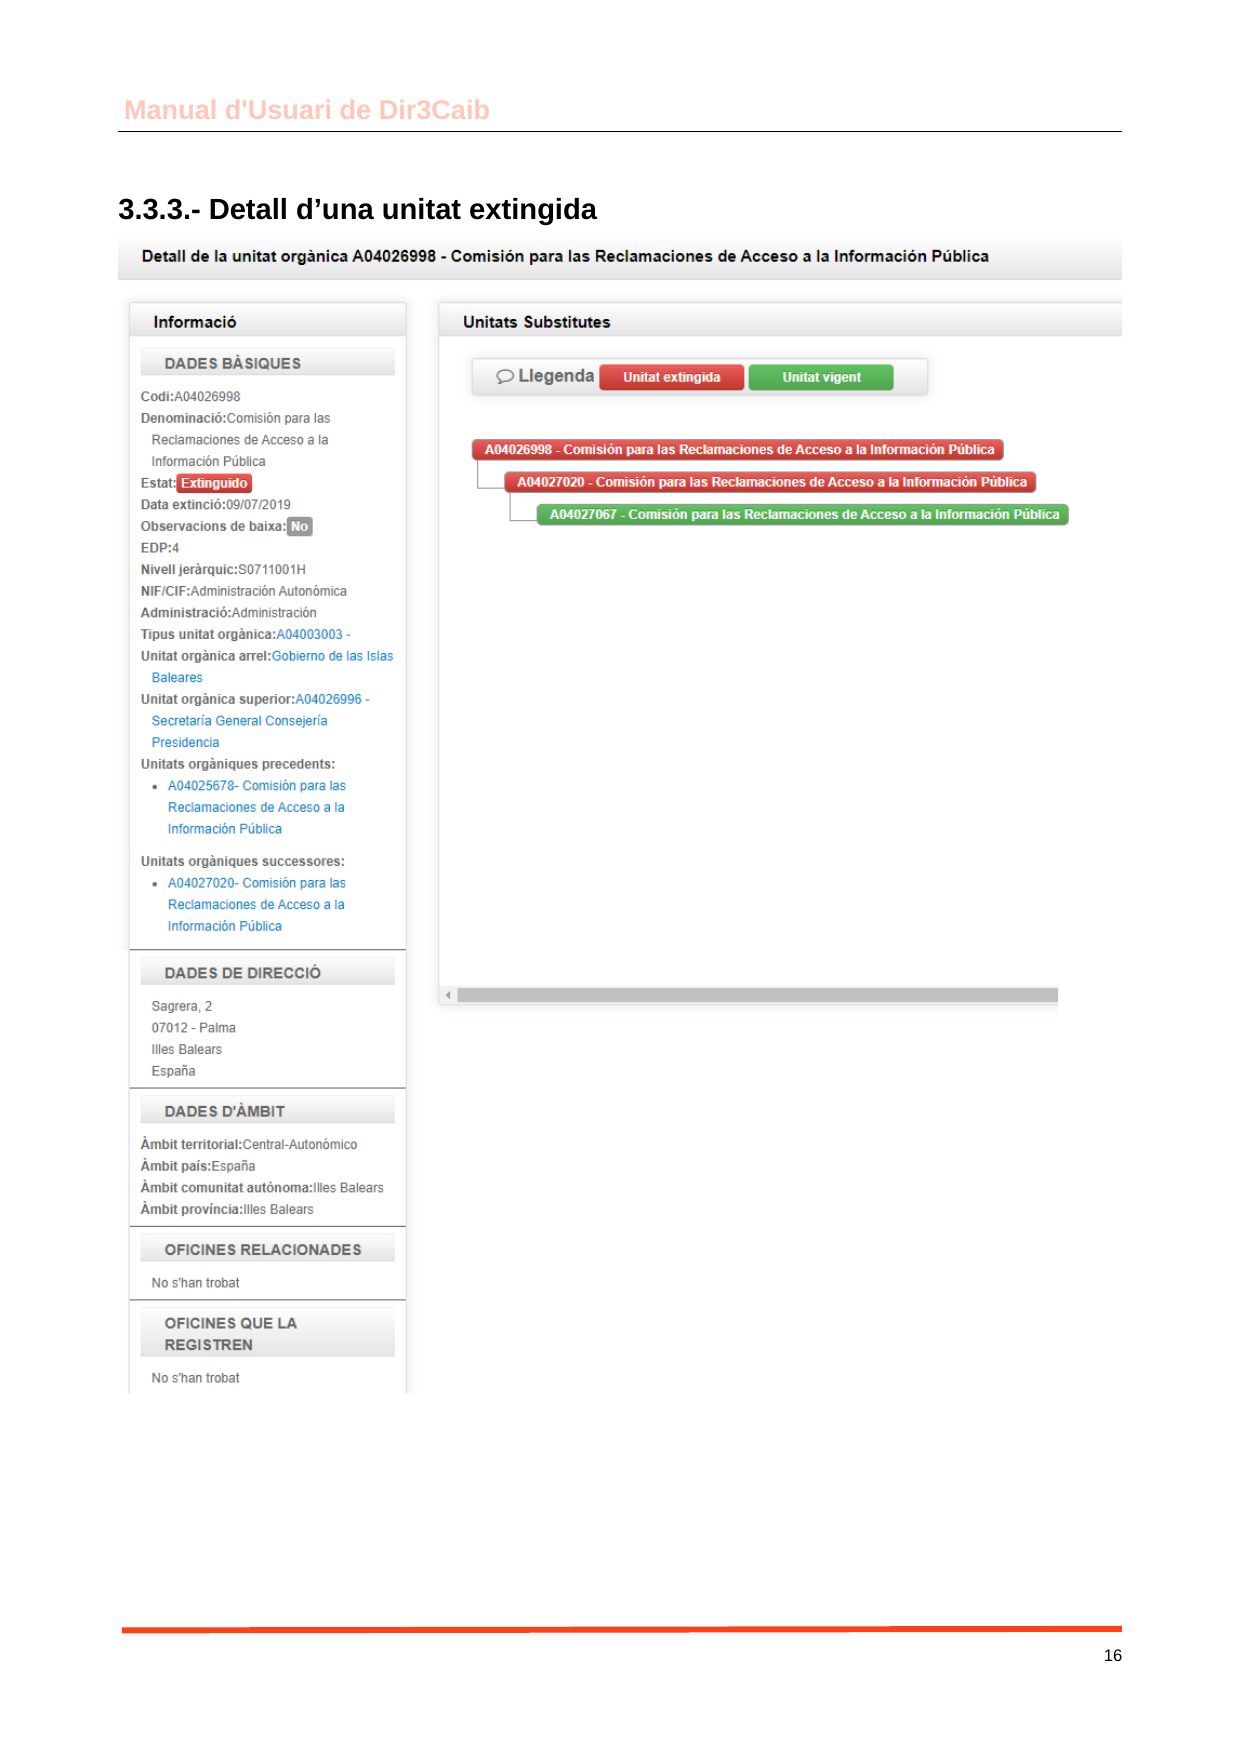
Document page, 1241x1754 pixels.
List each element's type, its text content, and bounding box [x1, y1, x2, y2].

subtitle Detall d’una unitat extingida [118, 192, 1122, 226]
picture [118, 238, 1123, 1535]
